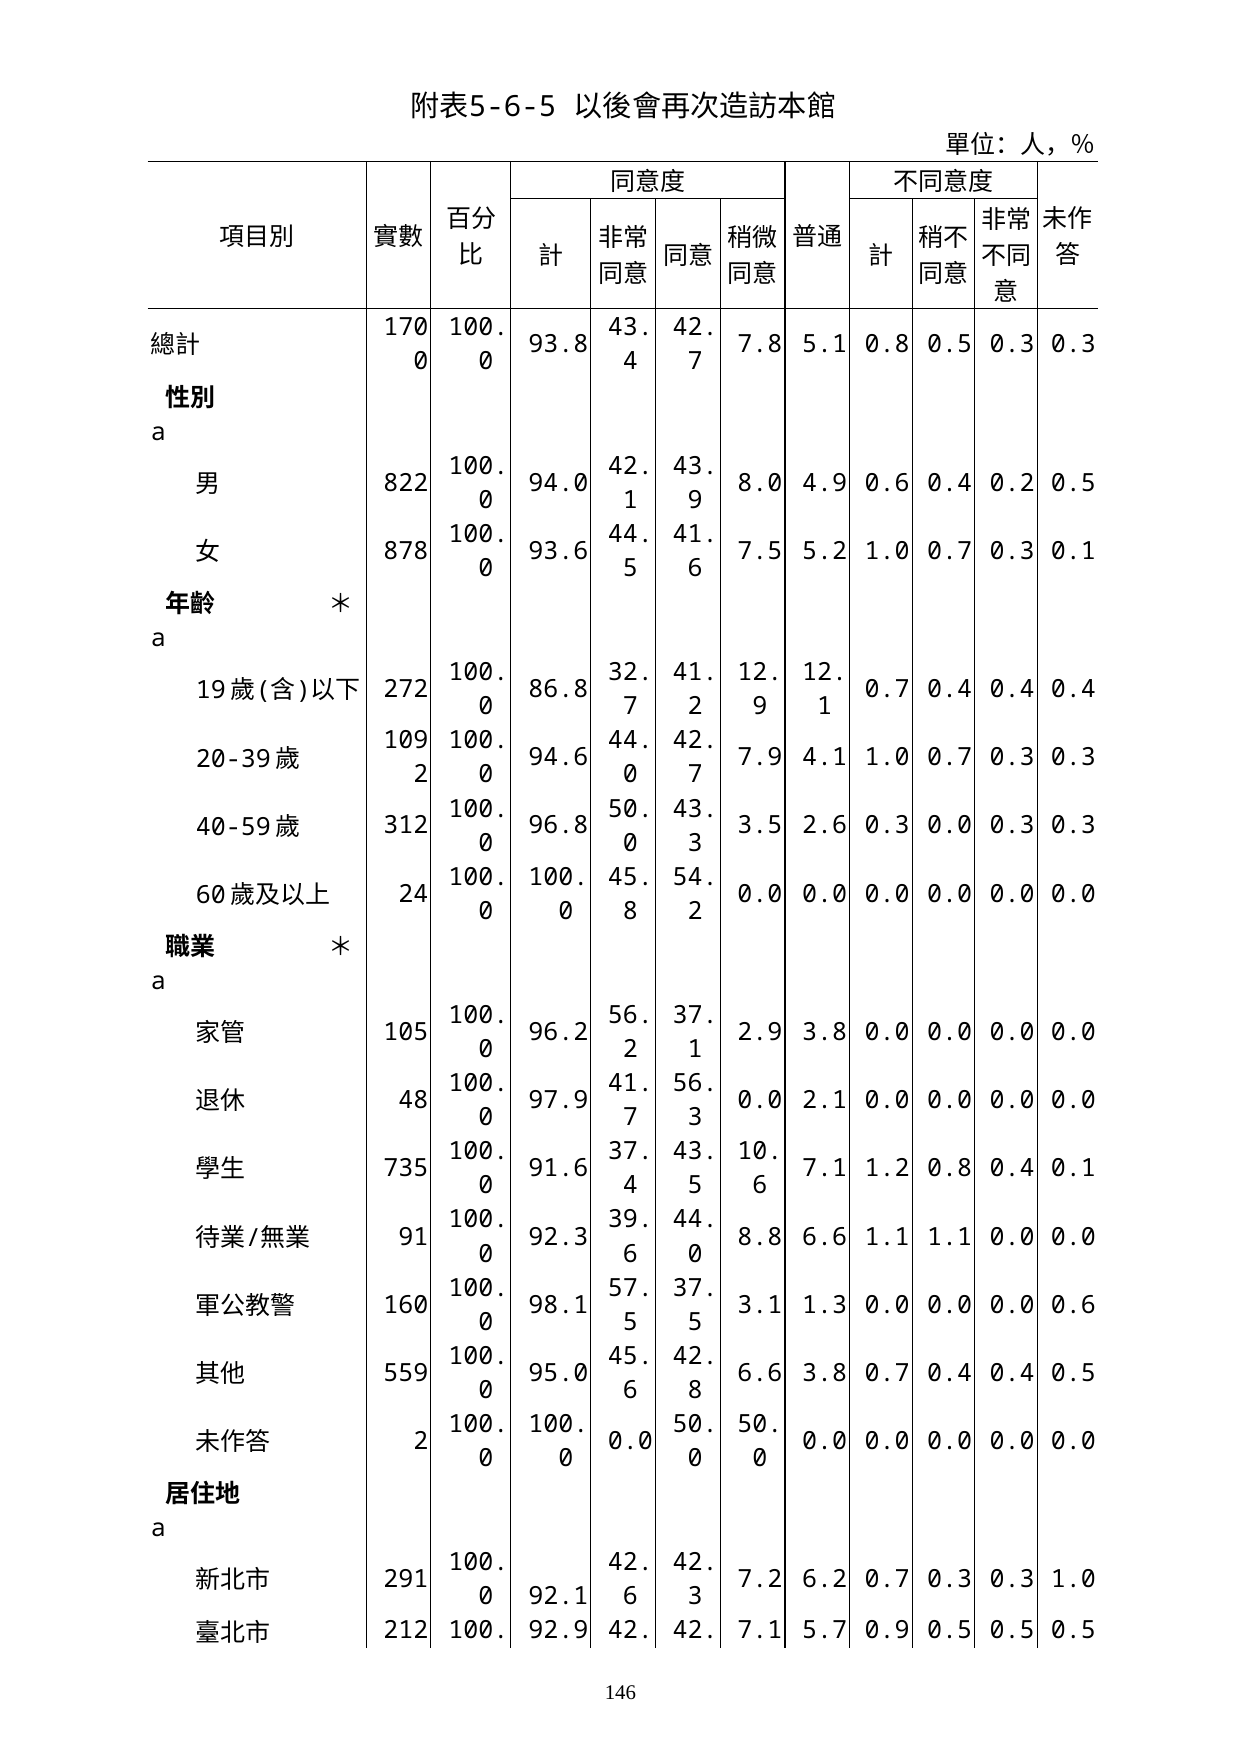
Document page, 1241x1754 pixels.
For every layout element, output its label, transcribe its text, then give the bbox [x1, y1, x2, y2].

table_cell 0.3 [975, 722, 1037, 790]
table_cell 91 [367, 1201, 430, 1269]
table_cell 0.3 [975, 1544, 1037, 1612]
table_cell 100.0 [431, 448, 510, 516]
table_cell 0.0 [913, 997, 974, 1065]
table_cell 160 [367, 1269, 430, 1337]
table_cell [913, 584, 974, 654]
table_cell 12.1 [786, 654, 849, 722]
table_cell 32.7 [591, 654, 655, 722]
table_cell 7.8 [721, 309, 784, 377]
table_cell 6.6 [721, 1338, 784, 1406]
table_cell [975, 584, 1037, 654]
table_cell 43.9 [656, 448, 720, 516]
table_cell 0.7 [913, 722, 974, 790]
table_cell 878 [367, 516, 430, 584]
table_cell 1.2 [850, 1133, 912, 1201]
table_cell [656, 377, 720, 447]
table_cell 0.2 [975, 448, 1037, 516]
table_cell 0.0 [786, 858, 849, 926]
table_cell 735 [367, 1133, 430, 1201]
table_cell [975, 377, 1037, 447]
table_cell [913, 377, 974, 447]
table_cell [721, 1474, 784, 1544]
table_cell 2.9 [721, 997, 784, 1065]
table_cell 0.0 [1038, 1201, 1098, 1269]
table_cell 同意 [656, 199, 720, 308]
table_cell 212 [367, 1612, 430, 1648]
table_cell [431, 1474, 510, 1544]
table_cell 41.2 [656, 654, 720, 722]
table_cell 93.8 [511, 309, 590, 377]
table_cell 42.7 [656, 722, 720, 790]
table_cell 0.7 [850, 1544, 912, 1612]
table_cell 0.0 [721, 858, 784, 926]
table_cell 56.2 [591, 997, 655, 1065]
table_cell 實數 [367, 162, 430, 308]
table_cell 5.2 [786, 516, 849, 584]
table_cell 37.4 [591, 1133, 655, 1201]
table_cell 100.0 [431, 1201, 510, 1269]
table_header 附表5-6-5 以後會再次造訪本館 [148, 82, 1098, 124]
table_cell 1.0 [850, 722, 912, 790]
table_cell 同意度 [511, 162, 784, 198]
table_cell 100.0 [511, 1406, 590, 1474]
table_cell 2.1 [786, 1065, 849, 1133]
table_cell 0.0 [850, 1406, 912, 1474]
table_cell 0.0 [591, 1406, 655, 1474]
table_cell 6.6 [786, 1201, 849, 1269]
table_cell 42.8 [656, 1338, 720, 1406]
table_cell 未作答 [1038, 162, 1098, 308]
table_cell 42.1 [591, 448, 655, 516]
table_cell 100.0 [431, 1269, 510, 1337]
table_cell 100.0 [431, 997, 510, 1065]
table_cell 0.0 [786, 1406, 849, 1474]
table_cell 96.8 [511, 790, 590, 858]
table_cell 3.8 [786, 997, 849, 1065]
table_cell 軍公教警 [148, 1269, 366, 1337]
table_cell 1092 [367, 722, 430, 790]
table_cell [786, 377, 849, 447]
table_cell 91.6 [511, 1133, 590, 1201]
table_cell 0.0 [913, 858, 974, 926]
table_cell 0.4 [975, 1338, 1037, 1406]
table_cell 稍不同意 [913, 199, 974, 308]
table_cell [367, 1474, 430, 1544]
table_cell 0.0 [1038, 1406, 1098, 1474]
table_cell [850, 926, 912, 997]
table_cell 50.0 [721, 1406, 784, 1474]
table_cell 家管 [148, 997, 366, 1065]
table_cell 45.8 [591, 858, 655, 926]
table_cell [367, 377, 430, 447]
table_cell 總計 [148, 309, 366, 377]
table_cell 0.8 [850, 309, 912, 377]
table_cell 1.3 [786, 1269, 849, 1337]
table_cell [511, 1474, 590, 1544]
table_cell 其他 [148, 1338, 366, 1406]
table_cell 100.0 [431, 1338, 510, 1406]
table_cell 0.6 [1038, 1269, 1098, 1337]
table_cell 92.9 [511, 1612, 590, 1648]
table_cell [511, 926, 590, 997]
table_cell 0.9 [850, 1612, 912, 1648]
table_cell 42. [591, 1612, 655, 1648]
table_cell 臺北市 [148, 1612, 366, 1648]
table_cell 0.4 [913, 448, 974, 516]
table_cell 0.0 [850, 1065, 912, 1133]
table_cell [367, 584, 430, 654]
table_cell 0.0 [975, 858, 1037, 926]
table_cell 7.9 [721, 722, 784, 790]
table_cell [721, 926, 784, 997]
table_cell 100.0 [431, 790, 510, 858]
table_cell 非常同意 [591, 199, 655, 308]
table_cell 0.4 [913, 654, 974, 722]
table_cell 2.6 [786, 790, 849, 858]
table_cell 0.6 [850, 448, 912, 516]
table_cell 45.6 [591, 1338, 655, 1406]
table_cell [1038, 926, 1098, 997]
table_cell 0.4 [913, 1338, 974, 1406]
table_cell 0.3 [1038, 790, 1098, 858]
table_cell 41.6 [656, 516, 720, 584]
table_cell 291 [367, 1544, 430, 1612]
table_cell 43.5 [656, 1133, 720, 1201]
table_cell 0.0 [913, 1269, 974, 1337]
table_cell 5.1 [786, 309, 849, 377]
table_cell 60歲及以上 [148, 858, 366, 926]
table_cell 312 [367, 790, 430, 858]
table_cell 100.0 [431, 858, 510, 926]
table_cell 8.0 [721, 448, 784, 516]
table_cell 7.2 [721, 1544, 784, 1612]
table_cell [786, 1474, 849, 1544]
table_cell 0.1 [1038, 516, 1098, 584]
table_cell 7.5 [721, 516, 784, 584]
table_cell 48 [367, 1065, 430, 1133]
table_cell [850, 584, 912, 654]
table_cell 43.4 [591, 309, 655, 377]
table_cell 42.7 [656, 309, 720, 377]
table_cell 3.5 [721, 790, 784, 858]
table_cell 稍微同意 [721, 199, 784, 308]
table_cell 項目別 [148, 162, 366, 308]
table_cell [786, 584, 849, 654]
table_cell [975, 1474, 1037, 1544]
table_cell 100.0 [431, 309, 510, 377]
table_cell 20-39歲 [148, 722, 366, 790]
table_cell 居住地 a [148, 1474, 366, 1544]
table_cell 272 [367, 654, 430, 722]
table_cell 97.9 [511, 1065, 590, 1133]
table_cell 96.2 [511, 997, 590, 1065]
table_cell [913, 926, 974, 997]
table_cell 92.1 [511, 1544, 590, 1612]
table_cell 0.5 [913, 1612, 974, 1648]
table_cell 女 [148, 516, 366, 584]
table_cell 7.1 [721, 1612, 784, 1648]
table_cell 0.0 [913, 1065, 974, 1133]
table_cell 5.7 [786, 1612, 849, 1648]
table_cell 40-59歲 [148, 790, 366, 858]
table_cell 100.0 [431, 1406, 510, 1474]
table_cell 0.3 [913, 1544, 974, 1612]
table_cell [786, 926, 849, 997]
table_cell 0.4 [975, 654, 1037, 722]
table_cell 37.1 [656, 997, 720, 1065]
table_cell [431, 926, 510, 997]
table_cell 1.1 [850, 1201, 912, 1269]
table_cell 男 [148, 448, 366, 516]
table_cell 0.3 [975, 790, 1037, 858]
table_cell 0.0 [913, 790, 974, 858]
table_cell 3.8 [786, 1338, 849, 1406]
table_cell 42.3 [656, 1544, 720, 1612]
table_cell 0.0 [975, 1406, 1037, 1474]
table_cell 性別 a [148, 377, 366, 447]
table_cell 0.3 [850, 790, 912, 858]
table_cell [721, 584, 784, 654]
table_cell 0.0 [975, 1065, 1037, 1133]
table_cell 0.0 [1038, 1065, 1098, 1133]
table_cell 0.5 [975, 1612, 1037, 1648]
table_cell 100.0 [511, 858, 590, 926]
table_cell 百分比 [431, 162, 510, 308]
table_cell 0.3 [975, 516, 1037, 584]
table_cell 0.0 [975, 1269, 1037, 1337]
table_cell 86.8 [511, 654, 590, 722]
table_cell 100.0 [431, 1065, 510, 1133]
table_cell [850, 1474, 912, 1544]
table_cell 待業/無業 [148, 1201, 366, 1269]
table_cell [591, 584, 655, 654]
table_cell 4.1 [786, 722, 849, 790]
table_cell 19歲(含)以下 [148, 654, 366, 722]
table_cell [431, 584, 510, 654]
table_cell 44.0 [591, 722, 655, 790]
table_cell 0.5 [1038, 1612, 1098, 1648]
table_cell 54.2 [656, 858, 720, 926]
table_cell [511, 377, 590, 447]
table_cell 50.0 [656, 1406, 720, 1474]
table_cell [656, 926, 720, 997]
table_cell 0.5 [1038, 448, 1098, 516]
table_cell [367, 926, 430, 997]
table_cell 0.3 [1038, 722, 1098, 790]
table_cell 0.0 [1038, 997, 1098, 1065]
table_cell 100.0 [431, 1544, 510, 1612]
table_cell 44.0 [656, 1201, 720, 1269]
table_cell 43.3 [656, 790, 720, 858]
table_cell [656, 584, 720, 654]
table_cell 42. [656, 1612, 720, 1648]
table_cell [431, 377, 510, 447]
table_cell 0.0 [975, 997, 1037, 1065]
table_cell 未作答 [148, 1406, 366, 1474]
table_cell 8.8 [721, 1201, 784, 1269]
table_cell 822 [367, 448, 430, 516]
table_cell 0.0 [913, 1406, 974, 1474]
table_cell 0.0 [721, 1065, 784, 1133]
table_cell 44.5 [591, 516, 655, 584]
table_cell 50.0 [591, 790, 655, 858]
table_cell 計 [850, 199, 912, 308]
table_cell [975, 926, 1037, 997]
table_cell 100.0 [431, 722, 510, 790]
table_cell 94.6 [511, 722, 590, 790]
table_cell 1700 [367, 309, 430, 377]
table_cell 0.0 [1038, 858, 1098, 926]
table_cell 學生 [148, 1133, 366, 1201]
table_cell [591, 926, 655, 997]
table_cell 0.0 [850, 997, 912, 1065]
table_cell 0.0 [975, 1201, 1037, 1269]
table_cell 0.3 [1038, 309, 1098, 377]
table_cell 0.3 [975, 309, 1037, 377]
table_cell [1038, 584, 1098, 654]
table_cell 0.7 [850, 1338, 912, 1406]
table_cell 0.5 [1038, 1338, 1098, 1406]
table_cell [1038, 377, 1098, 447]
table_cell 4.9 [786, 448, 849, 516]
table_cell 105 [367, 997, 430, 1065]
table_cell 0.5 [913, 309, 974, 377]
table_cell 0.7 [913, 516, 974, 584]
table_cell 100.0 [431, 654, 510, 722]
table_cell 0.4 [975, 1133, 1037, 1201]
table_cell 非常不同意 [975, 199, 1037, 308]
table_cell 56.3 [656, 1065, 720, 1133]
table_cell 100. [431, 1612, 510, 1648]
table_cell 57.5 [591, 1269, 655, 1337]
table_cell 559 [367, 1338, 430, 1406]
table_cell 1.1 [913, 1201, 974, 1269]
table_cell 1.0 [1038, 1544, 1098, 1612]
table_cell [591, 1474, 655, 1544]
table_cell 95.0 [511, 1338, 590, 1406]
table_cell [850, 377, 912, 447]
table_cell 0.4 [1038, 654, 1098, 722]
table_cell 0.8 [913, 1133, 974, 1201]
table_cell 0.7 [850, 654, 912, 722]
table_cell 0.1 [1038, 1133, 1098, 1201]
table_cell 7.1 [786, 1133, 849, 1201]
table_cell 2 [367, 1406, 430, 1474]
table_cell 普通 [786, 162, 849, 308]
table_cell 100.0 [431, 516, 510, 584]
table_cell 6.2 [786, 1544, 849, 1612]
table_cell 職業 ＊a [148, 926, 366, 997]
table_cell [913, 1474, 974, 1544]
table_cell [721, 377, 784, 447]
table_cell 不同意度 [850, 162, 1037, 198]
table_cell 計 [511, 199, 590, 308]
table_cell 12.9 [721, 654, 784, 722]
table_cell 24 [367, 858, 430, 926]
table_cell 新北市 [148, 1544, 366, 1612]
table_cell 單位：人，％ [148, 125, 1098, 161]
table_cell 39.6 [591, 1201, 655, 1269]
table_cell [656, 1474, 720, 1544]
table_cell 3.1 [721, 1269, 784, 1337]
table_cell 94.0 [511, 448, 590, 516]
table_cell 92.3 [511, 1201, 590, 1269]
table_cell [591, 377, 655, 447]
table_cell 98.1 [511, 1269, 590, 1337]
table_cell 1.0 [850, 516, 912, 584]
table_cell [511, 584, 590, 654]
table_cell 93.6 [511, 516, 590, 584]
table_cell 10.6 [721, 1133, 784, 1201]
table_cell 0.0 [850, 858, 912, 926]
table_cell 100.0 [431, 1133, 510, 1201]
table_cell 0.0 [850, 1269, 912, 1337]
table_cell [1038, 1474, 1098, 1544]
table_cell 退休 [148, 1065, 366, 1133]
table_cell 37.5 [656, 1269, 720, 1337]
table_cell 42.6 [591, 1544, 655, 1612]
table_cell 41.7 [591, 1065, 655, 1133]
table_cell 年齡 ＊a [148, 584, 366, 654]
